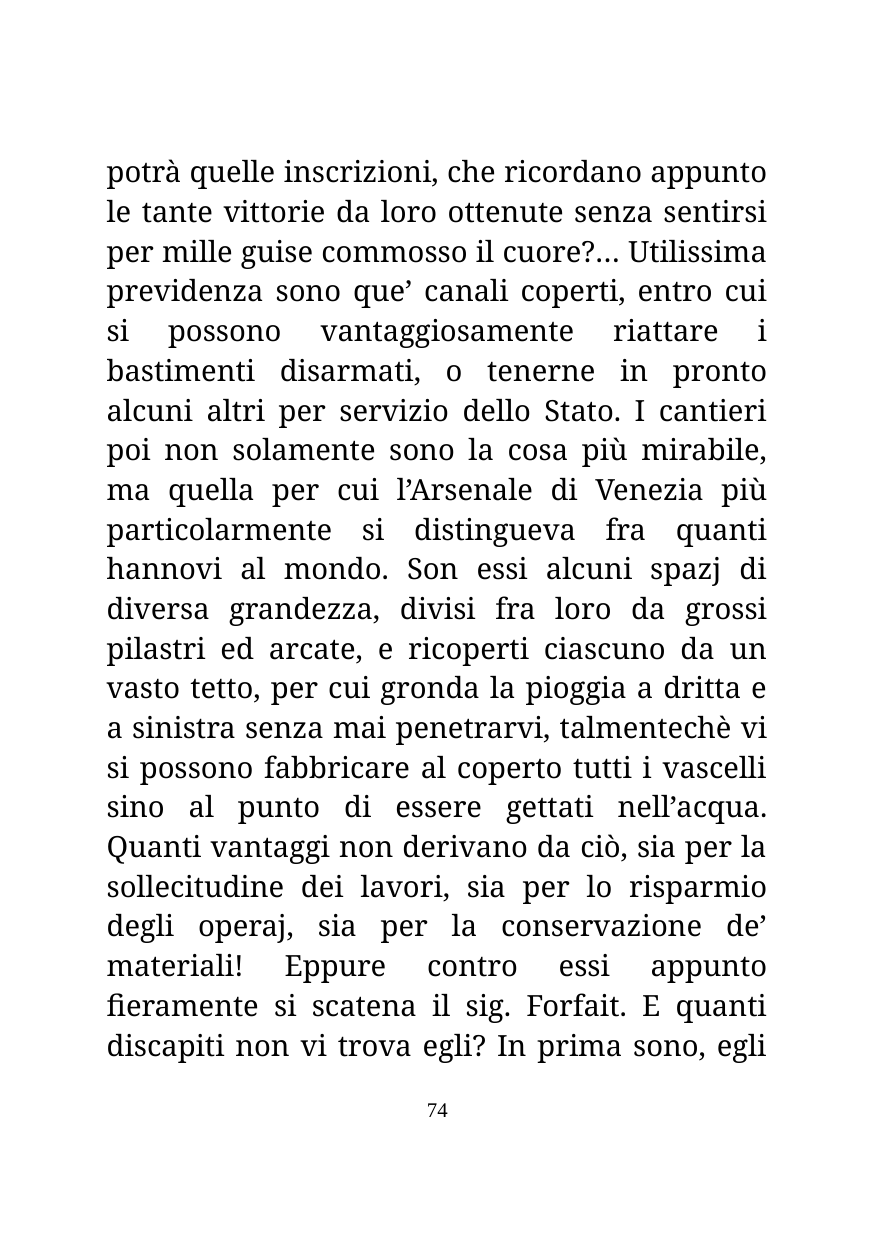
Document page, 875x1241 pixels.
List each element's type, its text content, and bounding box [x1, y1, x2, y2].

text potrà quelle inscrizioni, che ricordano appunto le tante vittorie da loro ottenute senza sentirsi per mille guise commosso il cuore?… Utilissima previdenza sono que’ canali coperti, entro cui si possono vantaggiosamente riattare i bastimenti disarmati, o tenerne in pronto alcuni altri per servizio dello Stato. I cantieri poi non solamente sono la cosa più mirabile, ma quella per cui l’Arsenale di Venezia più particolarmente si distingueva fra quanti hannovi al mondo. Son essi alcuni spazj di diversa grandezza, divisi fra loro da grossi pilastri ed arcate, e ricoperti ciascuno da un vasto tetto, per cui gronda la pioggia a dritta e a sinistra senza mai penetrarvi, talmentechè vi si possono fabbricare al coperto tutti i vascelli sino al punto di essere gettati nell’acqua. Quanti vantaggi non derivano da ciò, sia per la sollecitudine dei lavori, sia per lo risparmio degli operaj, sia per la conservazione de’ materiali! Eppure contro essi appunto fieramente si scatena il sig. Forfait. E quanti discapiti non vi trova egli? In prima sono, egli [106, 152, 768, 1064]
